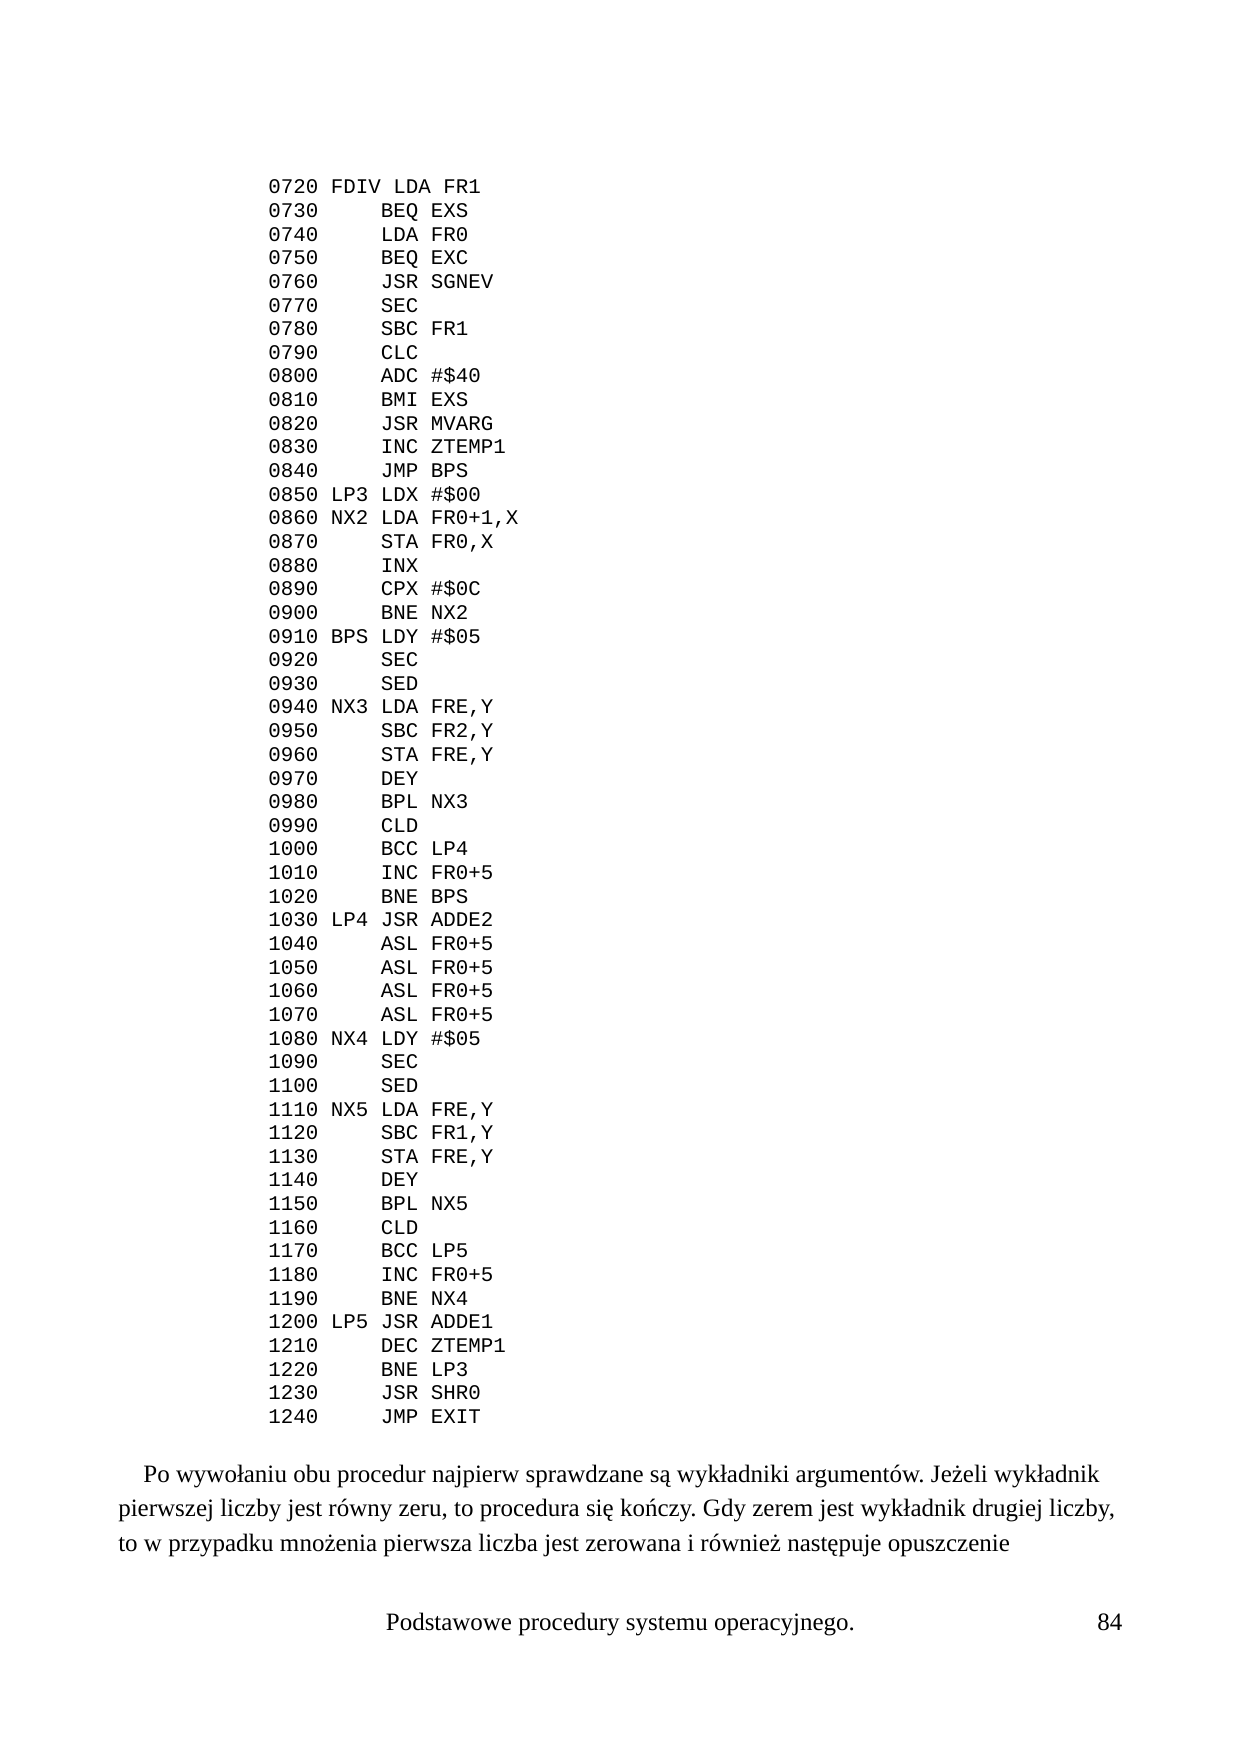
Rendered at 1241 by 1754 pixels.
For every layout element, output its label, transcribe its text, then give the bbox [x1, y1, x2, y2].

text 1140 DEY [118, 1169, 1122, 1193]
text 0800 ADC #$40 [118, 366, 1122, 389]
text 1100 SED [118, 1075, 1122, 1098]
text 0790 CLC [118, 342, 1122, 366]
text 1020 BNE BPS [118, 886, 1122, 909]
text 0930 SED [118, 673, 1122, 697]
text 0880 INX [118, 555, 1122, 578]
text 1040 ASL FR0+5 [118, 933, 1122, 957]
text 1160 CLD [118, 1217, 1122, 1240]
text 1010 INC FR0+5 [118, 862, 1122, 886]
text 0910 BPS LDY #$05 [118, 626, 1122, 649]
text 0950 SBC FR2,Y [118, 720, 1122, 744]
text 0850 LP3 LDX #$00 [118, 484, 1122, 507]
text 0830 INC ZTEMP1 [118, 436, 1122, 460]
text 0750 BEQ EXC [118, 247, 1122, 271]
text 0900 BNE NX2 [118, 602, 1122, 626]
text 1070 ASL FR0+5 [118, 1004, 1122, 1028]
text 0730 BEQ EXS [118, 200, 1122, 224]
text 0780 SBC FR1 [118, 318, 1122, 342]
text 1090 SEC [118, 1051, 1122, 1075]
text 0920 SEC [118, 649, 1122, 673]
text 1050 ASL FR0+5 [118, 957, 1122, 980]
text 0740 LDA FR0 [118, 224, 1122, 247]
text 1200 LP5 JSR ADDE1 [118, 1311, 1122, 1335]
text 1130 STA FRE,Y [118, 1146, 1122, 1169]
text 0970 DEY [118, 767, 1122, 791]
text 1000 BCC LP4 [118, 838, 1122, 862]
text 0770 SEC [118, 294, 1122, 318]
text 1180 INC FR0+5 [118, 1264, 1122, 1288]
text 0840 JMP BPS [118, 460, 1122, 484]
text 1150 BPL NX5 [118, 1193, 1122, 1217]
text 1240 JMP EXIT [118, 1406, 1122, 1429]
text 1060 ASL FR0+5 [118, 980, 1122, 1004]
text 1190 BNE NX4 [118, 1288, 1122, 1311]
text 0820 JSR MVARG [118, 413, 1122, 436]
text 1120 SBC FR1,Y [118, 1122, 1122, 1146]
text 0870 STA FR0,X [118, 531, 1122, 555]
text 1220 BNE LP3 [118, 1359, 1122, 1382]
text 0810 BMI EXS [118, 389, 1122, 413]
text 1080 NX4 LDY #$05 [118, 1028, 1122, 1051]
text 0940 NX3 LDA FRE,Y [118, 697, 1122, 720]
text 0720 FDIV LDA FR1 [118, 176, 1122, 200]
text 0890 CPX #$0C [118, 578, 1122, 602]
text 1030 LP4 JSR ADDE2 [118, 909, 1122, 933]
text Po wywołaniu obu procedur najpierw sprawdzane są wykładniki argumentów. Jeżeli wykładnik pierwszej liczby jest równy zeru, to procedura się kończy. Gdy zerem jest wykładnik drugiej liczby, to w przypadku mnożenia pierwsza liczba jest zerowana i również następuje opuszczenie [118, 1459, 1122, 1557]
text 0960 STA FRE,Y [118, 744, 1122, 767]
text 0860 NX2 LDA FR0+1,X [118, 507, 1122, 531]
text 1110 NX5 LDA FRE,Y [118, 1098, 1122, 1122]
text 1230 JSR SHR0 [118, 1382, 1122, 1406]
text 0760 JSR SGNEV [118, 271, 1122, 294]
text 0990 CLD [118, 815, 1122, 838]
text 1170 BCC LP5 [118, 1240, 1122, 1264]
text 0980 BPL NX3 [118, 791, 1122, 815]
text 1210 DEC ZTEMP1 [118, 1335, 1122, 1359]
